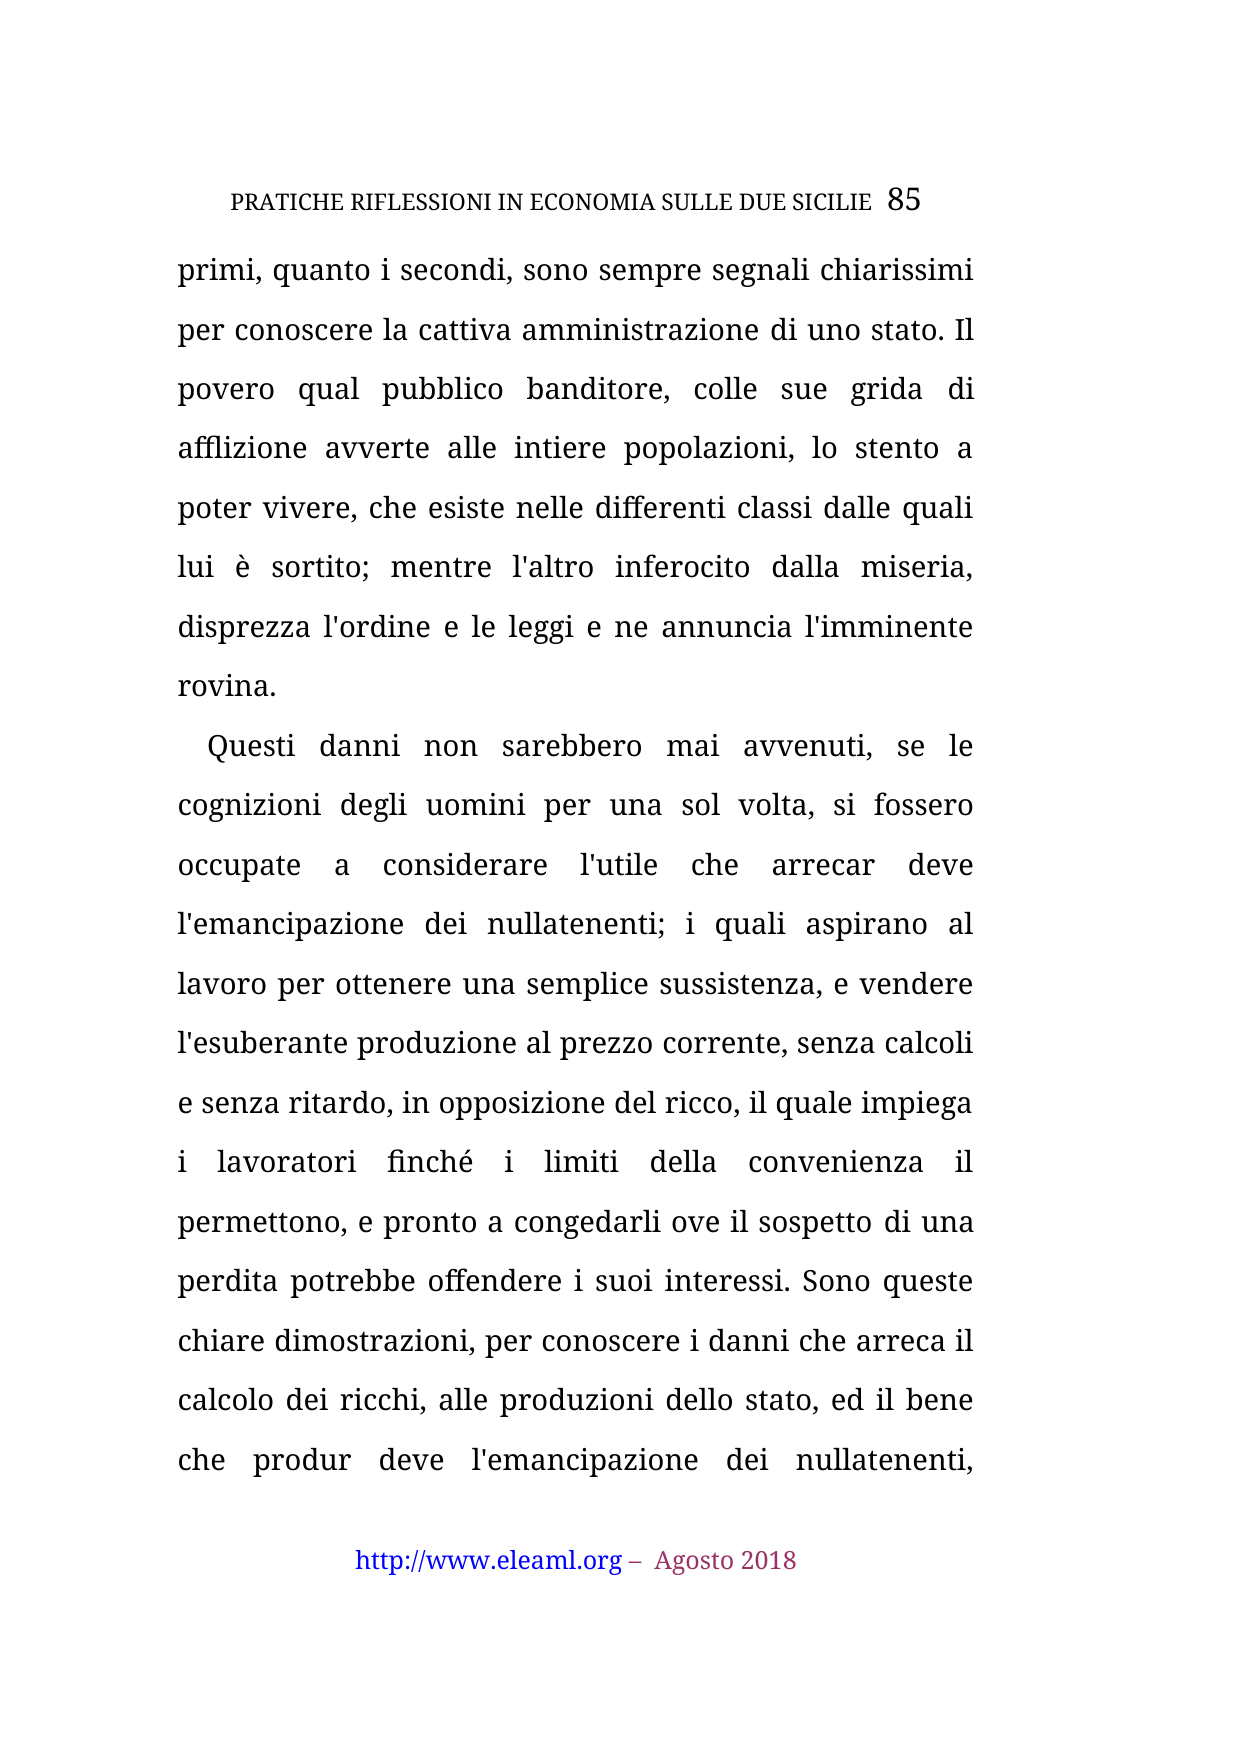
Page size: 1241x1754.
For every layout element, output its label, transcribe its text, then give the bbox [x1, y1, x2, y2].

text Questi danni non sarebbero mai avvenuti, se le cognizioni degli uomini per una sol volta, si fossero occupate a considerare l'utile che arrecar deve l'emancipazione dei nullatenenti; i quali aspirano al lavoro per ottenere una semplice sussistenza, e vendere l'esuberante produzione al prezzo corrente, senza calcoli e senza ritardo, in opposizione del ricco, il quale impiega i lavoratori finché i limiti della convenienza il permettono, e pronto a congedarli ove il sospetto di una perdita potrebbe offendere i suoi interessi. Sono queste chiare dimostrazioni, per conoscere i danni che arreca il calcolo dei ricchi, alle produzioni dello stato, ed il bene che produr deve l'emancipazione dei nullatenenti, [177, 725, 974, 1478]
text primi, quanto i secondi, sono sempre segnali chiarissimi per conoscere la cattiva amministrazione di uno stato. Il povero qual pubblico banditore, colle sue grida di afflizione avverte alle intiere popolazioni, lo stento a poter vivere, che esiste nelle differenti classi dalle quali lui è sortito; mentre l'altro inferocito dalla miseria, disprezza l'ordine e le leggi e ne annuncia l'imminente rovina. [177, 249, 974, 705]
